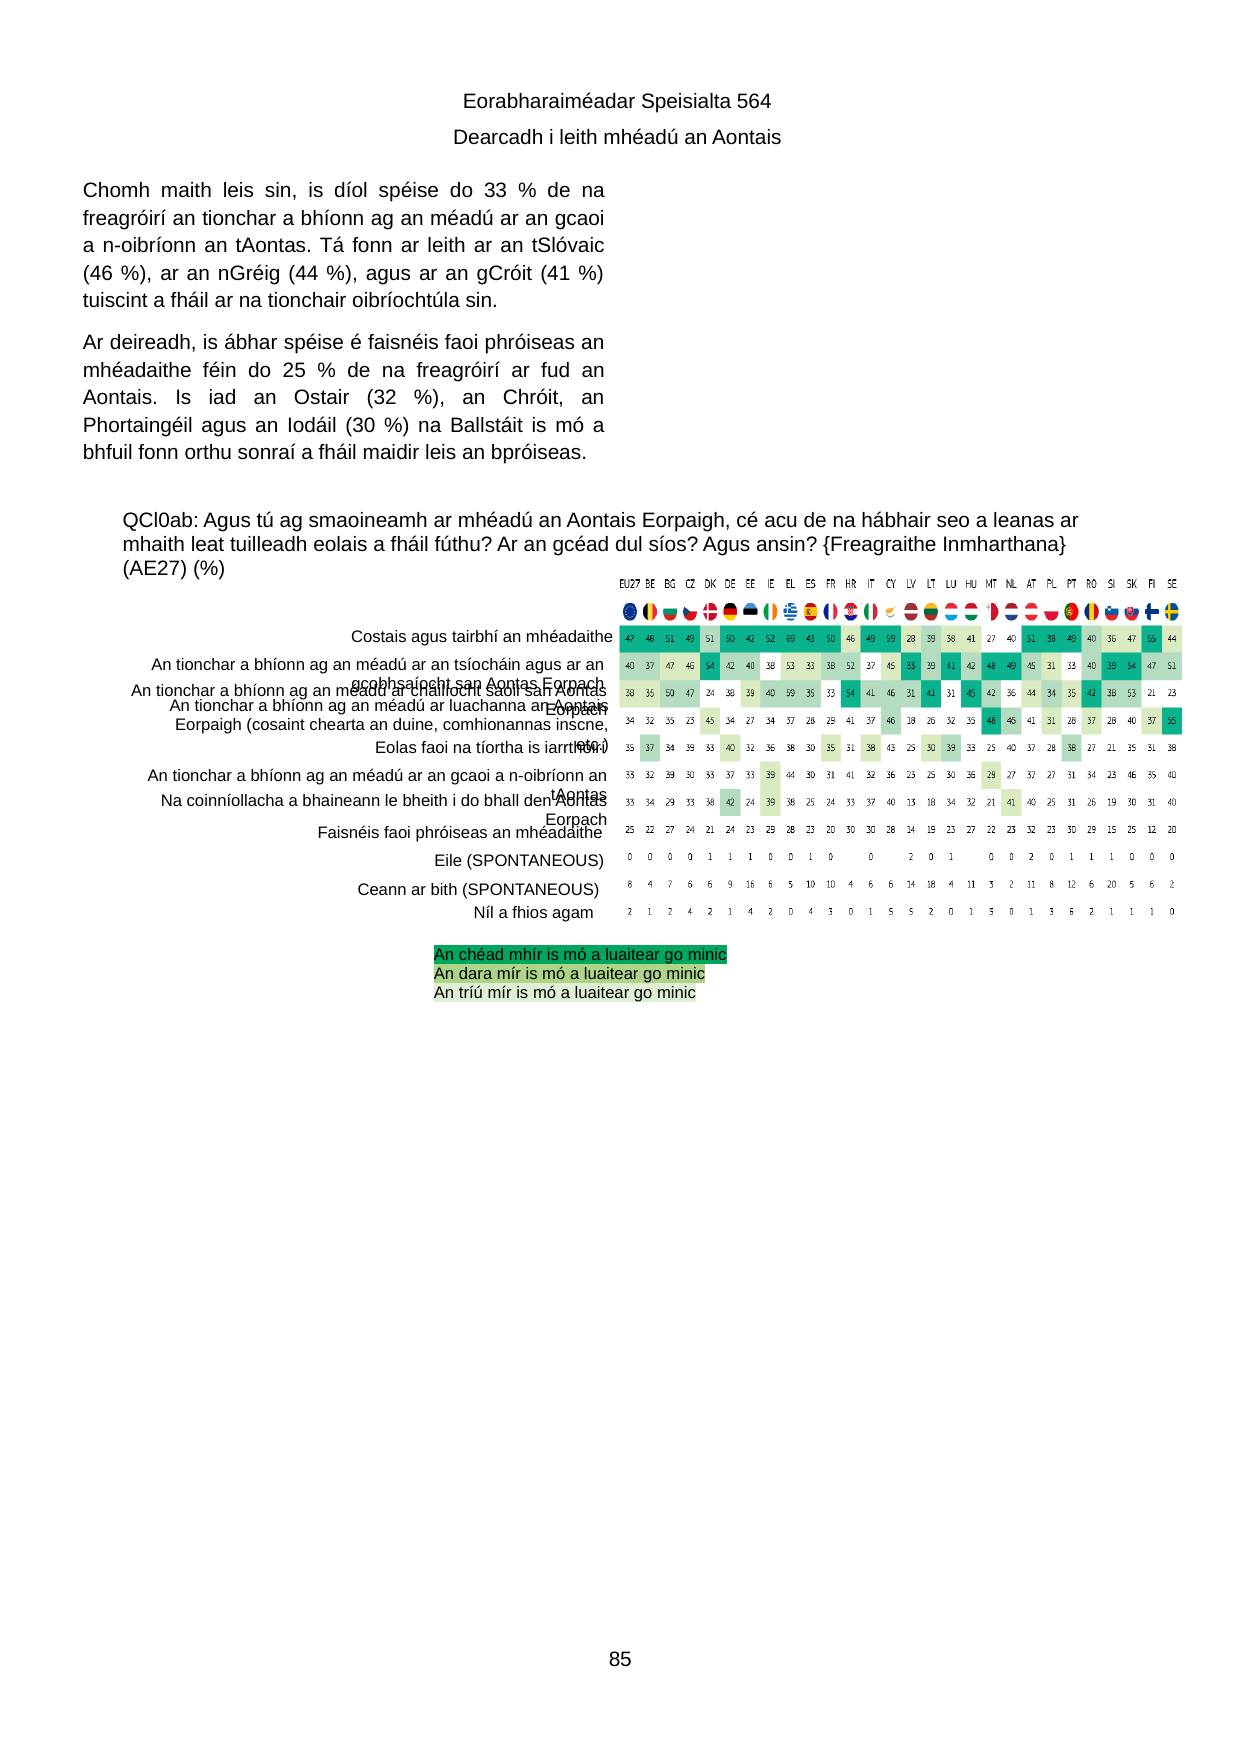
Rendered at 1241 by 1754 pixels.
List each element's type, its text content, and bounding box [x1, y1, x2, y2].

text Chomh maith leis sin, is díol spéise do 33 % de na freagróirí an tionchar a bhíonn ag an méadú ar an gcaoi a n-oibríonn an tAontas. Tá fonn ar leith ar an tSlóvaic (46 %), ar an nGréig (44 %), agus ar an gCróit (41 %) tuiscint a fháil ar na tionchair oibríochtúla sin. [83, 178, 605, 312]
text Ar deireadh, is ábhar spéise é faisnéis faoi phróiseas an mhéadaithe féin do 25 % de na freagróirí ar fud an Aontais. Is iad an Ostair (32 %), an Chróit, an Phortaingéil agus an Iodáil (30 %) na Ballstáit is mó a bhfuil fonn orthu sonraí a fháil maidir leis an bpróiseas. [83, 330, 605, 464]
picture [615, 569, 1191, 922]
